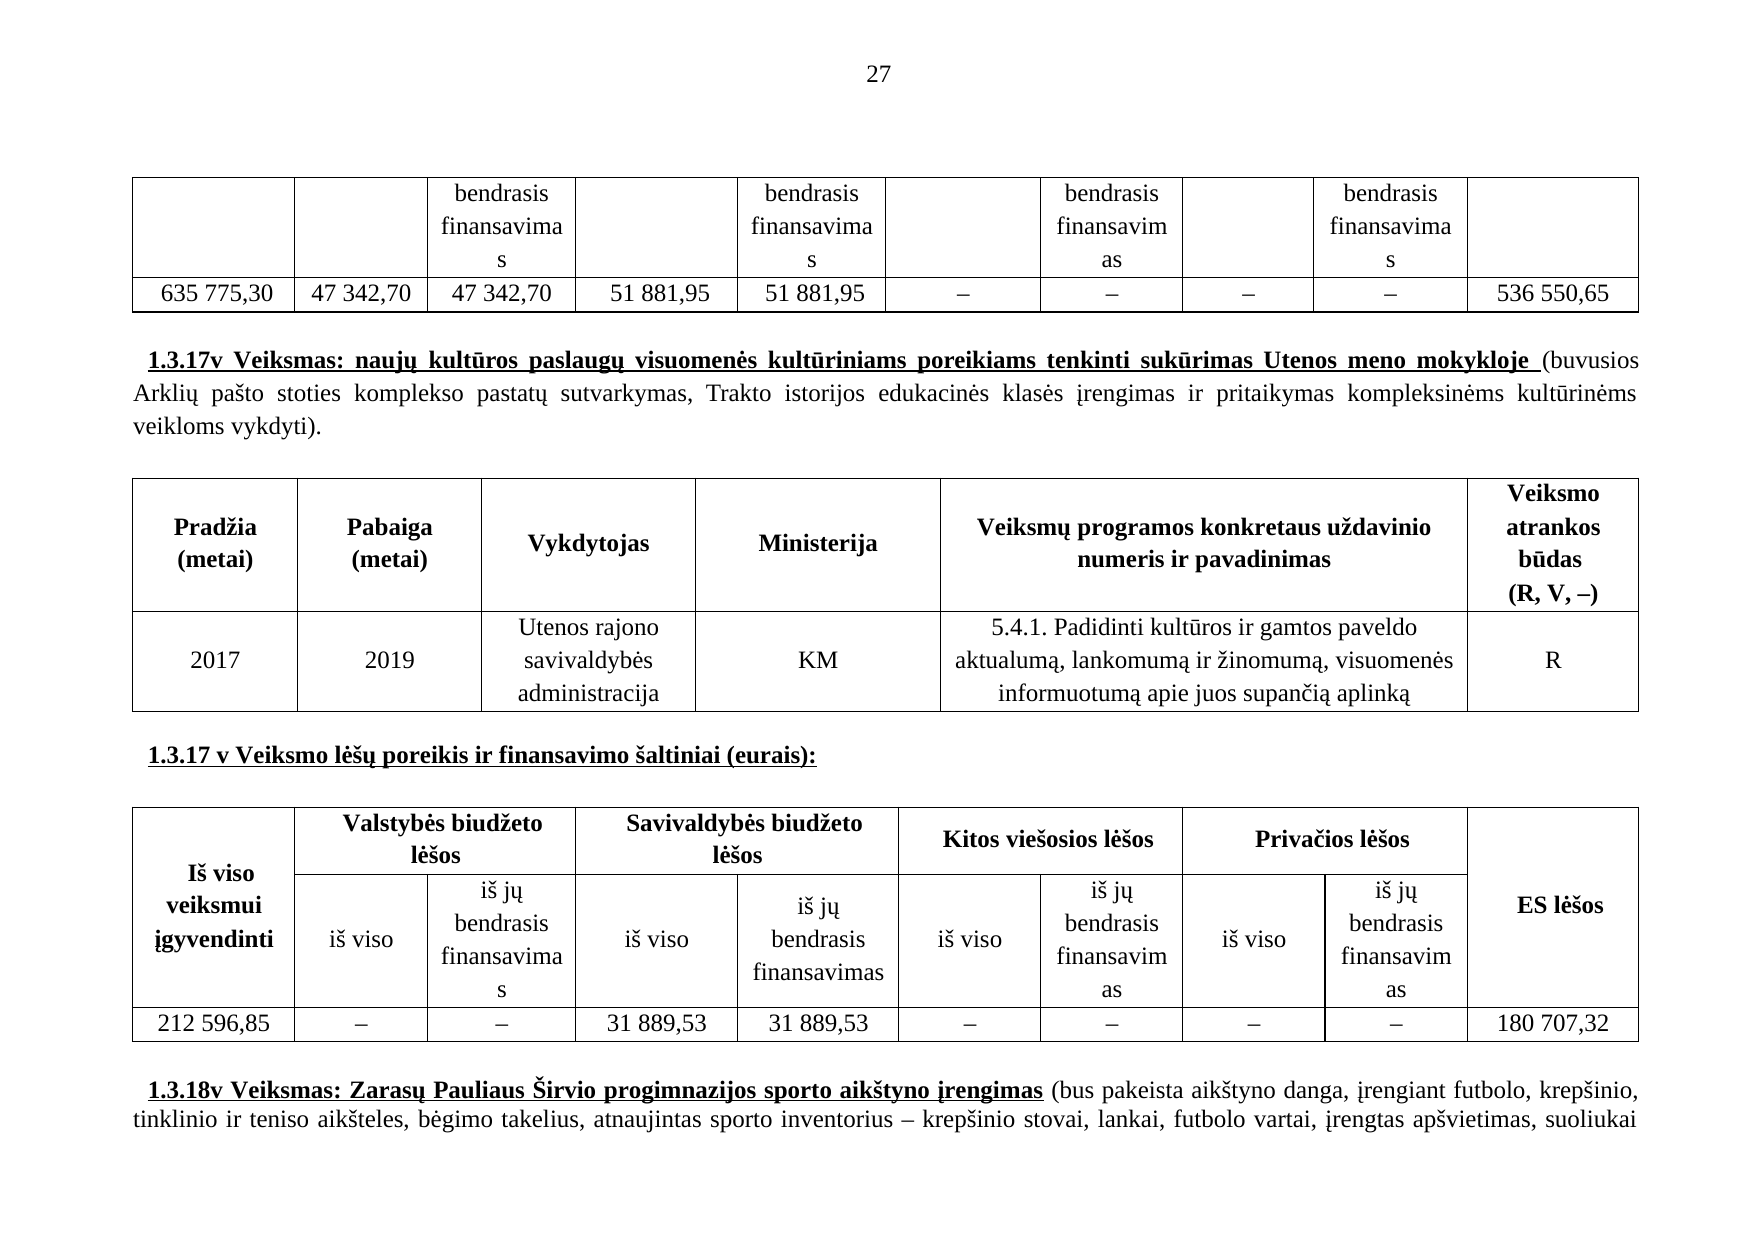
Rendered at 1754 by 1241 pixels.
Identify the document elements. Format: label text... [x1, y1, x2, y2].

table_cell 51 881,95 [738, 278, 885, 311]
table_cell iš viso [576, 875, 737, 1007]
table_header Ministerija [696, 479, 940, 611]
table_cell iš jų bendrasis finansavimas [738, 875, 898, 1007]
table_cell iš viso [899, 875, 1040, 1007]
table_cell – [1183, 278, 1313, 311]
table_cell R [1468, 612, 1638, 711]
table_cell – [886, 278, 1040, 311]
table_cell 2019 [298, 612, 481, 711]
table_cell bendrasis finansavimas [428, 178, 575, 277]
table_header Iš viso veiksmui įgyvendinti [133, 808, 294, 1007]
table_cell 5.4.1. Padidinti kultūros ir gamtos paveldo aktualumą, lankomumą ir žinomumą, visuomenės informuotumą apie juos supančią aplinką [941, 612, 1467, 711]
text 1.3.17 v Veiksmo lėšų poreikis ir finansavimo šaltiniai (eurais): [118, 741, 1639, 769]
text 1.3.18v Veiksmas: Zarasų Pauliaus Širvio progimnazijos sporto aikštyno įrengimas (bus pakeista aikštyno danga, įrengiant futbolo, krepšinio, tinklinio ir teniso aikšteles, bėgimo takelius, atnaujintas sporto inventorius – krepšinio stovai, lankai, futbolo vartai, įrengtas apšvietimas, suoliukai [133, 1075, 1639, 1132]
table_cell bendrasis finansavimas [738, 178, 885, 277]
table_cell 212 596,85 [133, 1008, 294, 1041]
table_cell iš viso [1183, 875, 1324, 1007]
table_cell [295, 178, 427, 277]
table_cell iš jų bendrasis finansavimas [1326, 875, 1467, 1007]
table_cell – [428, 1008, 575, 1041]
table_cell – [1183, 1008, 1324, 1041]
table_cell 635 775,30 [133, 278, 294, 311]
table_cell KM [696, 612, 940, 711]
table_header Pabaiga (metai) [298, 479, 481, 611]
table_header Savivaldybės biudžeto lėšos [576, 808, 898, 874]
table_header [133, 178, 294, 277]
table_cell [886, 178, 1040, 277]
text 1.3.17v Veiksmas: naujų kultūros paslaugų visuomenės kultūriniams poreikiams tenkinti sukūrimas Utenos meno mokykloje (buvusios Arklių pašto stoties komplekso pastatų sutvarkymas, Trakto istorijos edukacinės klasės įrengimas ir pritaikymas kompleksinėms kultūrinėms veikloms vykdyti). [133, 345, 1639, 440]
table_header ES lėšos [1468, 808, 1638, 1007]
table_cell – [1041, 1008, 1182, 1041]
table_cell bendrasis finansavimas [1314, 178, 1467, 277]
table_cell bendrasis finansavimas [1041, 178, 1182, 277]
table_header Vykdytojas [482, 479, 695, 611]
table_cell 51 881,95 [576, 278, 737, 311]
table_header Pradžia (metai) [133, 479, 297, 611]
table_cell 31 889,53 [576, 1008, 737, 1041]
table_cell 2017 [133, 612, 297, 711]
table_cell – [1314, 278, 1467, 311]
table_cell 180 707,32 [1468, 1008, 1638, 1041]
table_cell iš viso [295, 875, 427, 1007]
table_header Veiksmo atrankos būdas (R, V, –) [1468, 479, 1638, 611]
table_header Privačios lėšos [1183, 808, 1467, 874]
table_cell [576, 178, 737, 277]
table_cell – [1041, 278, 1182, 311]
table_cell – [295, 1008, 427, 1041]
table_cell 31 889,53 [738, 1008, 898, 1041]
table_cell 47 342,70 [428, 278, 575, 311]
table_header Valstybės biudžeto lėšos [295, 808, 575, 874]
table_cell Utenos rajono savivaldybės administracija [482, 612, 695, 711]
table_header Kitos viešosios lėšos [899, 808, 1182, 874]
table_cell – [899, 1008, 1040, 1041]
table_cell [1183, 178, 1313, 277]
table_header [1468, 178, 1638, 277]
table_cell 536 550,65 [1468, 278, 1638, 311]
table_cell iš jų bendrasis finansavimas [428, 875, 575, 1007]
table_header Veiksmų programos konkretaus uždavinio numeris ir pavadinimas [941, 479, 1467, 611]
table_cell – [1326, 1008, 1467, 1041]
table_cell 47 342,70 [295, 278, 427, 311]
table_cell iš jų bendrasis finansavimas [1041, 875, 1182, 1007]
